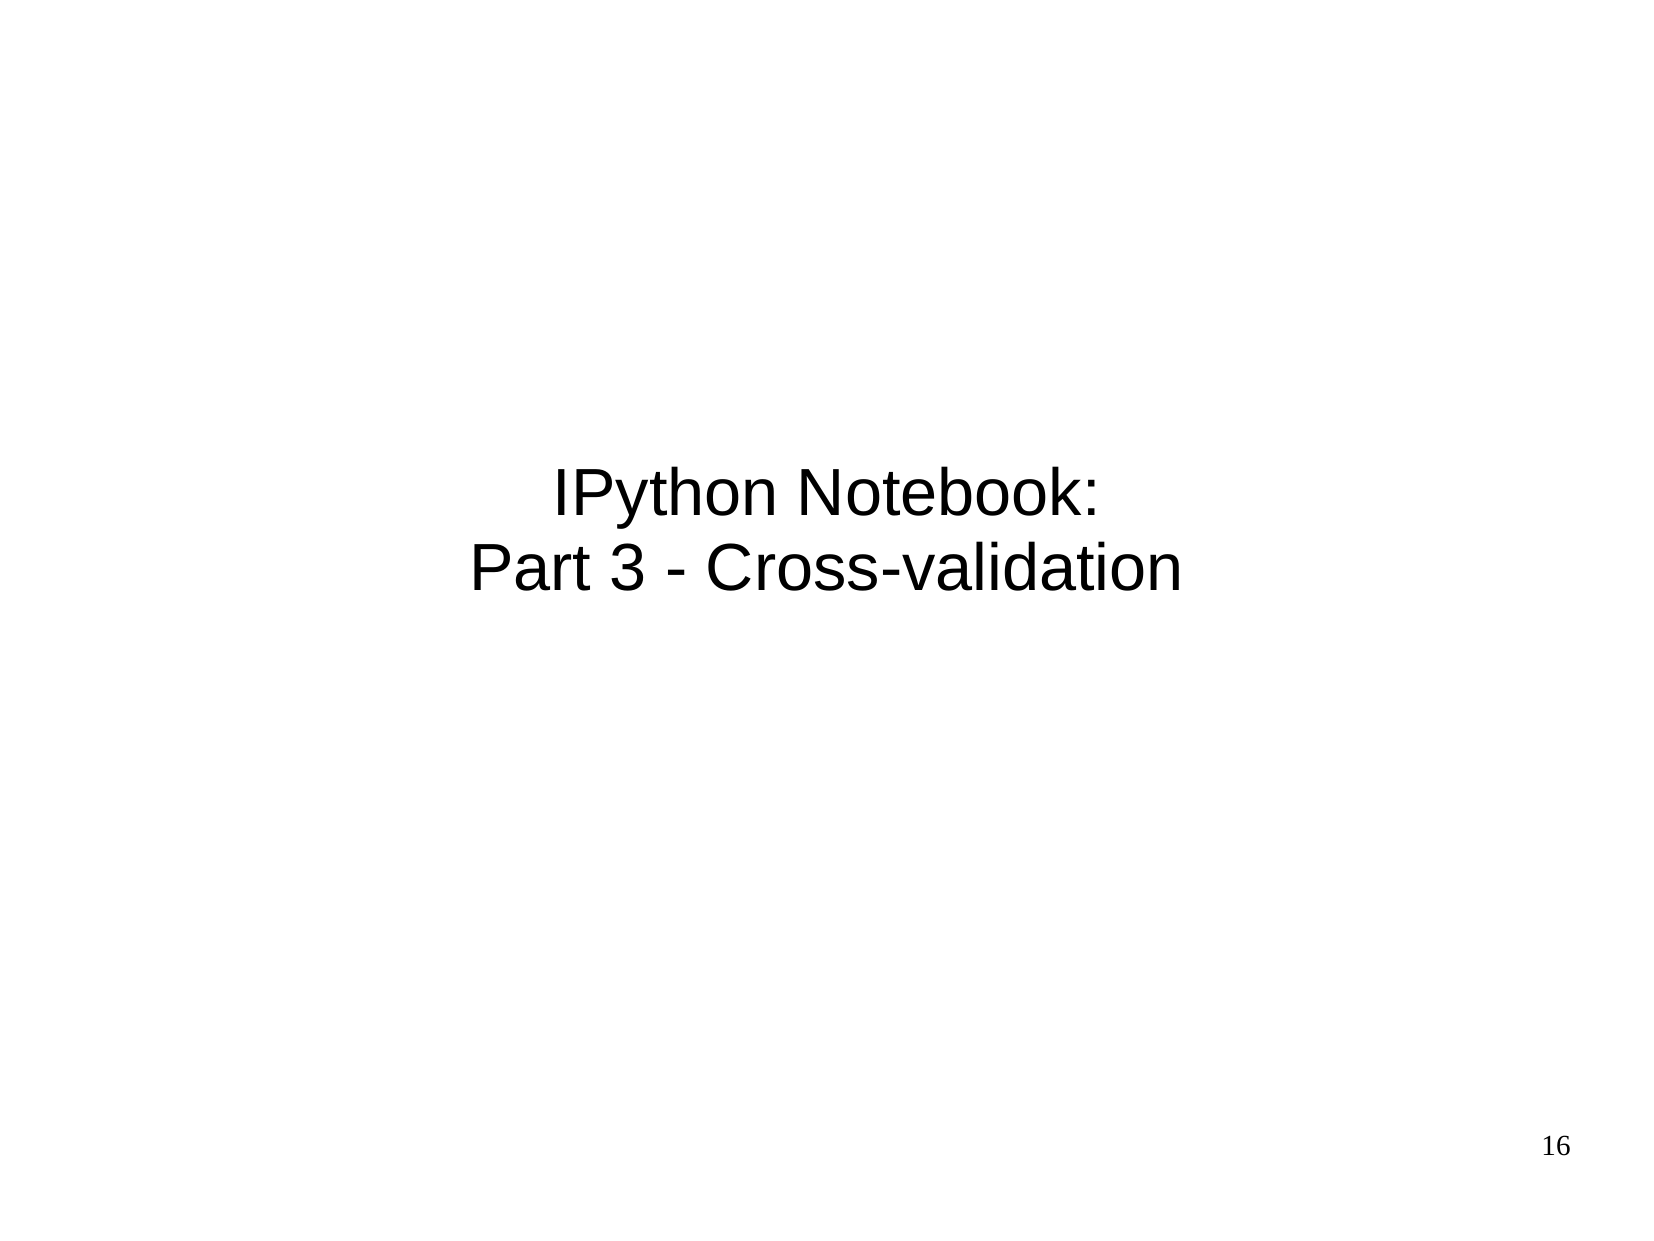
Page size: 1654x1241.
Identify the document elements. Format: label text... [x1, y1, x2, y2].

subtitle IPython Notebook: Part 3 - Cross-validation [82, 49, 1571, 1010]
